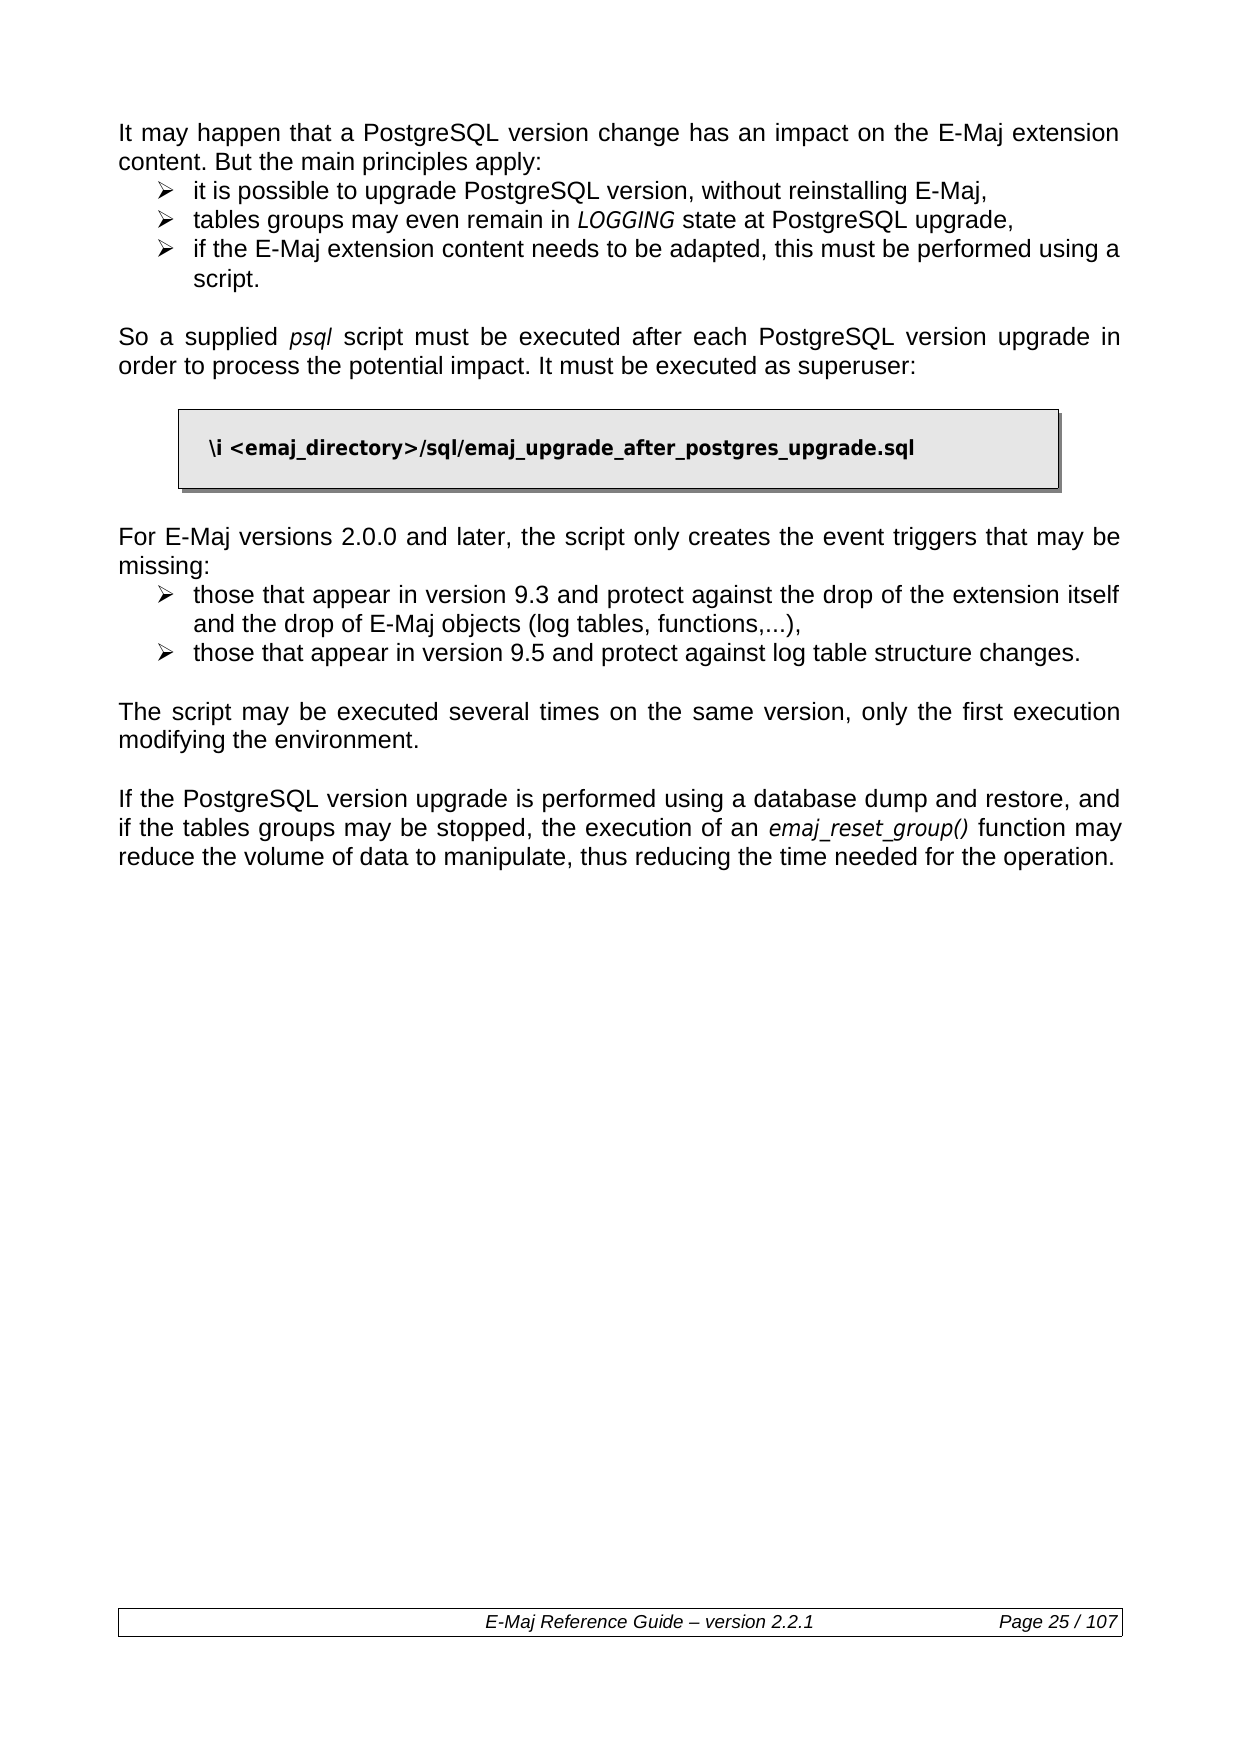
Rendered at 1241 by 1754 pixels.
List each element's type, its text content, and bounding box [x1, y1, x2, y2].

text For E-Maj versions 2.0.0 and later, the script only creates the event triggers that may be missing: [118, 522, 1122, 580]
list it is possible to upgrade PostgreSQL version, without reinstalling E-Maj, [156, 176, 1122, 205]
text \i <emaj_directory>/sql/emaj_upgrade_after_postgres_upgrade.sql [179, 433, 1058, 458]
list tables groups may even remain in LOGGING state at PostgreSQL upgrade, [156, 205, 1122, 234]
list if the E-Maj extension content needs to be adapted, this must be performed using a script. [156, 234, 1122, 292]
text So a supplied psql script must be executed after each PostgreSQL version upgrade in order to process the potential impact. It must be executed as superuser: [118, 322, 1122, 380]
text The script may be executed several times on the same version, only the first execution modifying the environment. [118, 696, 1122, 754]
list those that appear in version 9.3 and protect against the drop of the extension itself and the drop of E-Maj objects (log tables, functions,...), [156, 580, 1122, 638]
text It may happen that a PostgreSQL version change has an impact on the E-Maj extension content. But the main principles apply: [118, 118, 1122, 176]
text If the PostgreSQL version upgrade is performed using a database dump and restore, and if the tables groups may be stopped, the execution of an emaj_reset_group() function may reduce the volume of data to manipulate, thus reducing the time needed for the operation. [118, 783, 1122, 871]
list those that appear in version 9.5 and protect against log table structure changes. [156, 638, 1122, 667]
